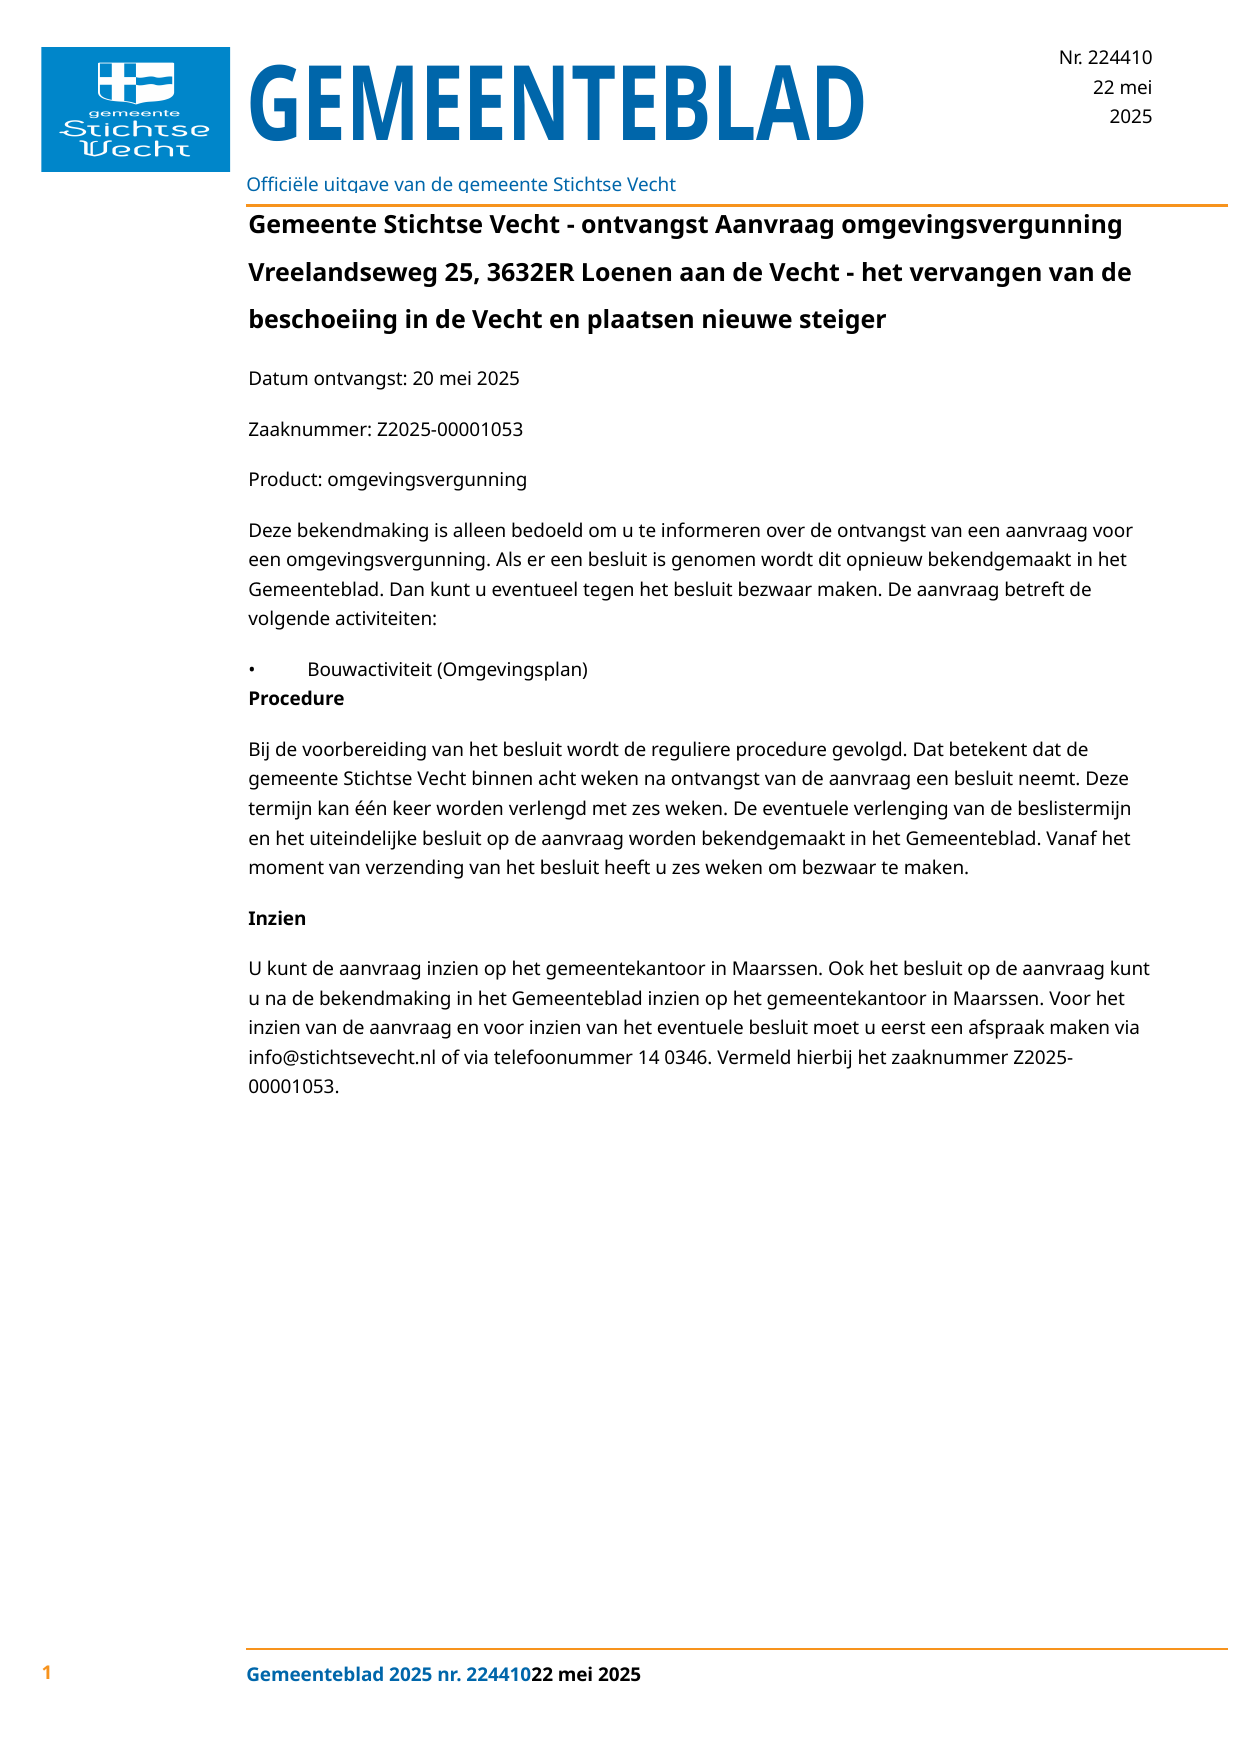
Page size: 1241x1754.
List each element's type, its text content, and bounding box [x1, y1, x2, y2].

text Bij de voorbereiding van het besluit wordt de reguliere procedure gevolgd. Dat betekent dat de gemeente Stichtse Vecht binnen acht weken na ontvangst van de aanvraag een besluit neemt. Deze termijn kan één keer worden verlengd met zes weken. De eventuele verlenging van de beslistermijn en het uiteindelijke besluit op de aanvraag worden bekendgemaakt in het Gemeenteblad. Vanaf het moment van verzending van het besluit heeft u zes weken om bezwaar te maken. [248, 736, 1152, 880]
picture [137, 63, 174, 103]
text Gemeente Stichtse Vecht - ontvangst Aanvraag omgevingsvergunning Vreelandseweg 25, 3632ER Loenen aan de Vecht - het vervangen van de beschoeiing in de Vecht en plaatsen nieuwe steiger [248, 207, 1152, 336]
list Bouwactiviteit (Omgevingsplan) [248, 656, 1152, 682]
text Datum ontvangst: 20 mei 2025 [248, 366, 1152, 391]
text U kunt de aanvraag inzien op het gemeentekantoor in Maarssen. Ook het besluit op de aanvraag kunt u na de bekendmaking in het Gemeenteblad inzien op het gemeentekantoor in Maarssen. Voor het inzien van de aanvraag en voor inzien van het eventuele besluit moet u eerst een afspraak maken via info@stichtsevecht.nl of via telefoonummer 14 0346. Vermeld hierbij het zaaknummer Z2025-00001053. [248, 955, 1152, 1099]
picture [99, 63, 135, 101]
text Inzien [248, 905, 1152, 930]
text Product: omgevingsvergunning [248, 466, 1152, 492]
text Zaaknummer: Z2025-00001053 [248, 416, 1152, 442]
text Procedure [248, 686, 1152, 711]
text Deze bekendmaking is alleen bedoeld om u te informeren over de ontvangst van een aanvraag voor een omgevingsvergunning. Als er een besluit is genomen wordt dit opnieuw bekendgemaakt in het Gemeenteblad. Dan kunt u eventueel tegen het besluit bezwaar maken. De aanvraag betreft de volgende activiteiten: [248, 517, 1152, 631]
